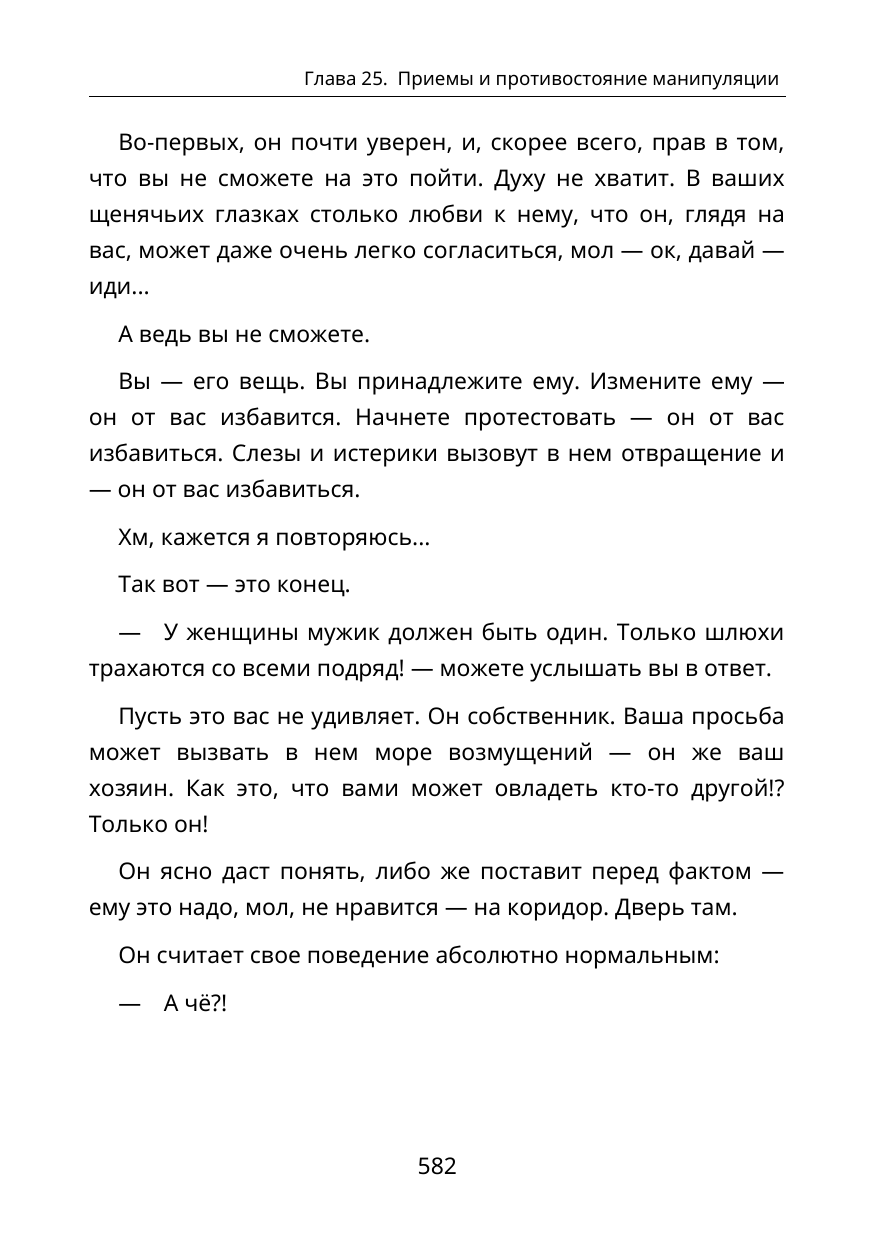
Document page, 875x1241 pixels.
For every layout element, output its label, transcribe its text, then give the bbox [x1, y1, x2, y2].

text Вы — его вещь. Вы принадлежите ему. Измените ему — он от вас избавится. Начнете протестовать — он от вас избавиться. Слезы и истерики вызовут в нем отвращение и — он от вас избавиться. [88, 365, 786, 504]
list А чё?! [88, 987, 786, 1018]
text Во-первых, он почти уверен, и, скорее всего, прав в том, что вы не сможете на это пойти. Духу не хватит. В ваших щенячьих глазках столько любви к нему, что он, глядя на вас, может даже очень легко согласиться, мол — ок, давай — иди... [88, 126, 786, 301]
text Так вот — это конец. [88, 568, 786, 600]
text Хм, кажется я повторяюсь... [88, 521, 786, 552]
text А ведь вы не сможете. [88, 317, 786, 349]
text Пусть это вас не удивляет. Он собственник. Ваша просьба может вызвать в нем море возмущений — он же ваш хозяин. Как это, что вами может овладеть кто-то другой!? Только он! [88, 700, 786, 839]
list У женщины мужик должен быть один. Только шлюхи трахаются со всеми подряд! — можете услышать вы в ответ. [88, 616, 786, 683]
text Он ясно даст понять, либо же поставит перед фактом — ему это надо, мол, не нравится — на коридор. Дверь там. [88, 855, 786, 922]
text Он считает свое поведение абсолютно нормальным: [88, 939, 786, 970]
